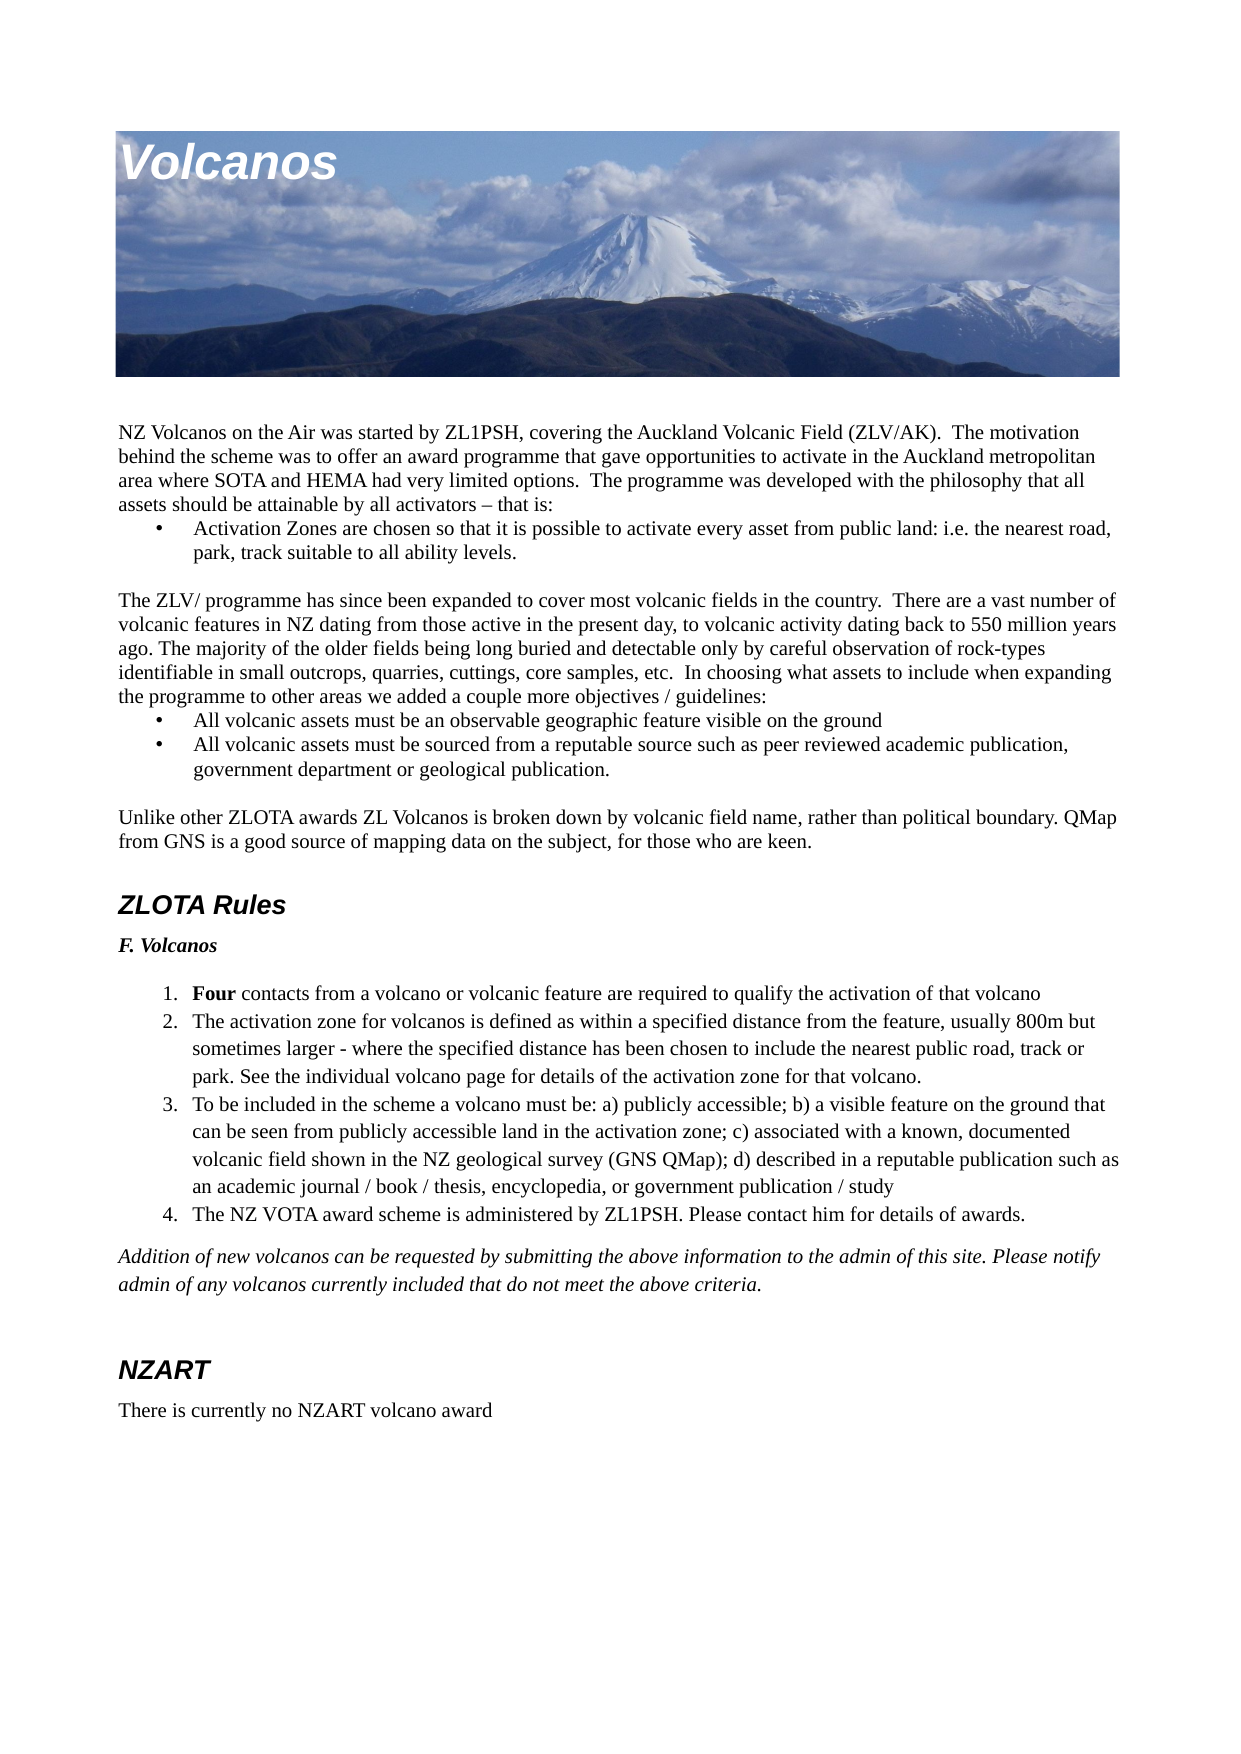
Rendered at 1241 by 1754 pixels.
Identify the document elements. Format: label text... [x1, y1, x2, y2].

text Unlike other ZLOTA awards ZL Volcanos is broken down by volcanic field name, rather than political boundary. QMap from GNS is a good source of mapping data on the subject, for those who are keen. [118, 804, 1122, 853]
list Activation Zones are chosen so that it is possible to activate every asset from public land: i.e. the nearest road, park, track suitable to all ability levels. [156, 516, 1122, 564]
picture [115, 131, 1120, 377]
list All volcanic assets must be an observable geographic feature visible on the ground [156, 708, 1122, 732]
text Addition of new volcanos can be requested by submitting the above information to the admin of this site. Please notify admin of any volcanos currently included that do not meet the above criteria. [118, 1244, 1122, 1296]
text NZ Volcanos on the Air was started by ZL1PSH, covering the Auckland Volcanic Field (ZLV/AK). The motivation behind the scheme was to offer an award programme that gave opportunities to activate in the Auckland metropolitan area where SOTA and HEMA had very limited options. The programme was developed with the philosophy that all assets should be attainable by all activators – that is: [118, 419, 1122, 516]
list The activation zone for volcanos is defined as within a specified distance from the feature, usually 800m but sometimes larger - where the specified distance has been chosen to include the nearest public road, track or park. See the individual volcano page for details of the activation zone for that volcano. [162, 1009, 1122, 1088]
subtitle NZART [118, 1354, 1122, 1385]
text The ZLV/ programme has since been expanded to cover most volcanic fields in the country. There are a vast number of volcanic features in NZ dating from those active in the present day, to volcanic activity dating back to 550 million years ago. The majority of the older fields being long buried and detectable only by careful observation of rock-types identifiable in small outcrops, quarries, cuttings, core samples, etc. In choosing what assets to include when expanding the programme to other areas we added a couple more objectives / guidelines: [118, 588, 1122, 708]
subtitle ZLOTA Rules [118, 889, 1122, 921]
text F. Volcanos [118, 933, 1122, 957]
list All volcanic assets must be sourced from a reputable source such as peer reviewed academic publication, government department or geological publication. [156, 732, 1122, 781]
list The NZ VOTA award scheme is administered by ZL1PSH. Please contact him for details of awards. [162, 1202, 1122, 1226]
text There is currently no NZART volcano award [118, 1398, 1122, 1422]
list To be included in the scheme a volcano must be: a) publicly accessible; b) a visible feature on the ground that can be seen from publicly accessible land in the activation zone; c) associated with a known, documented volcanic field shown in the NZ geological survey (GNS QMap); d) described in a reputable publication such as an academic journal / book / thesis, encyclopedia, or government publication / study [162, 1092, 1122, 1198]
list Four contacts from a volcano or volcanic feature are required to qualify the activation of that volcano [162, 981, 1122, 1005]
